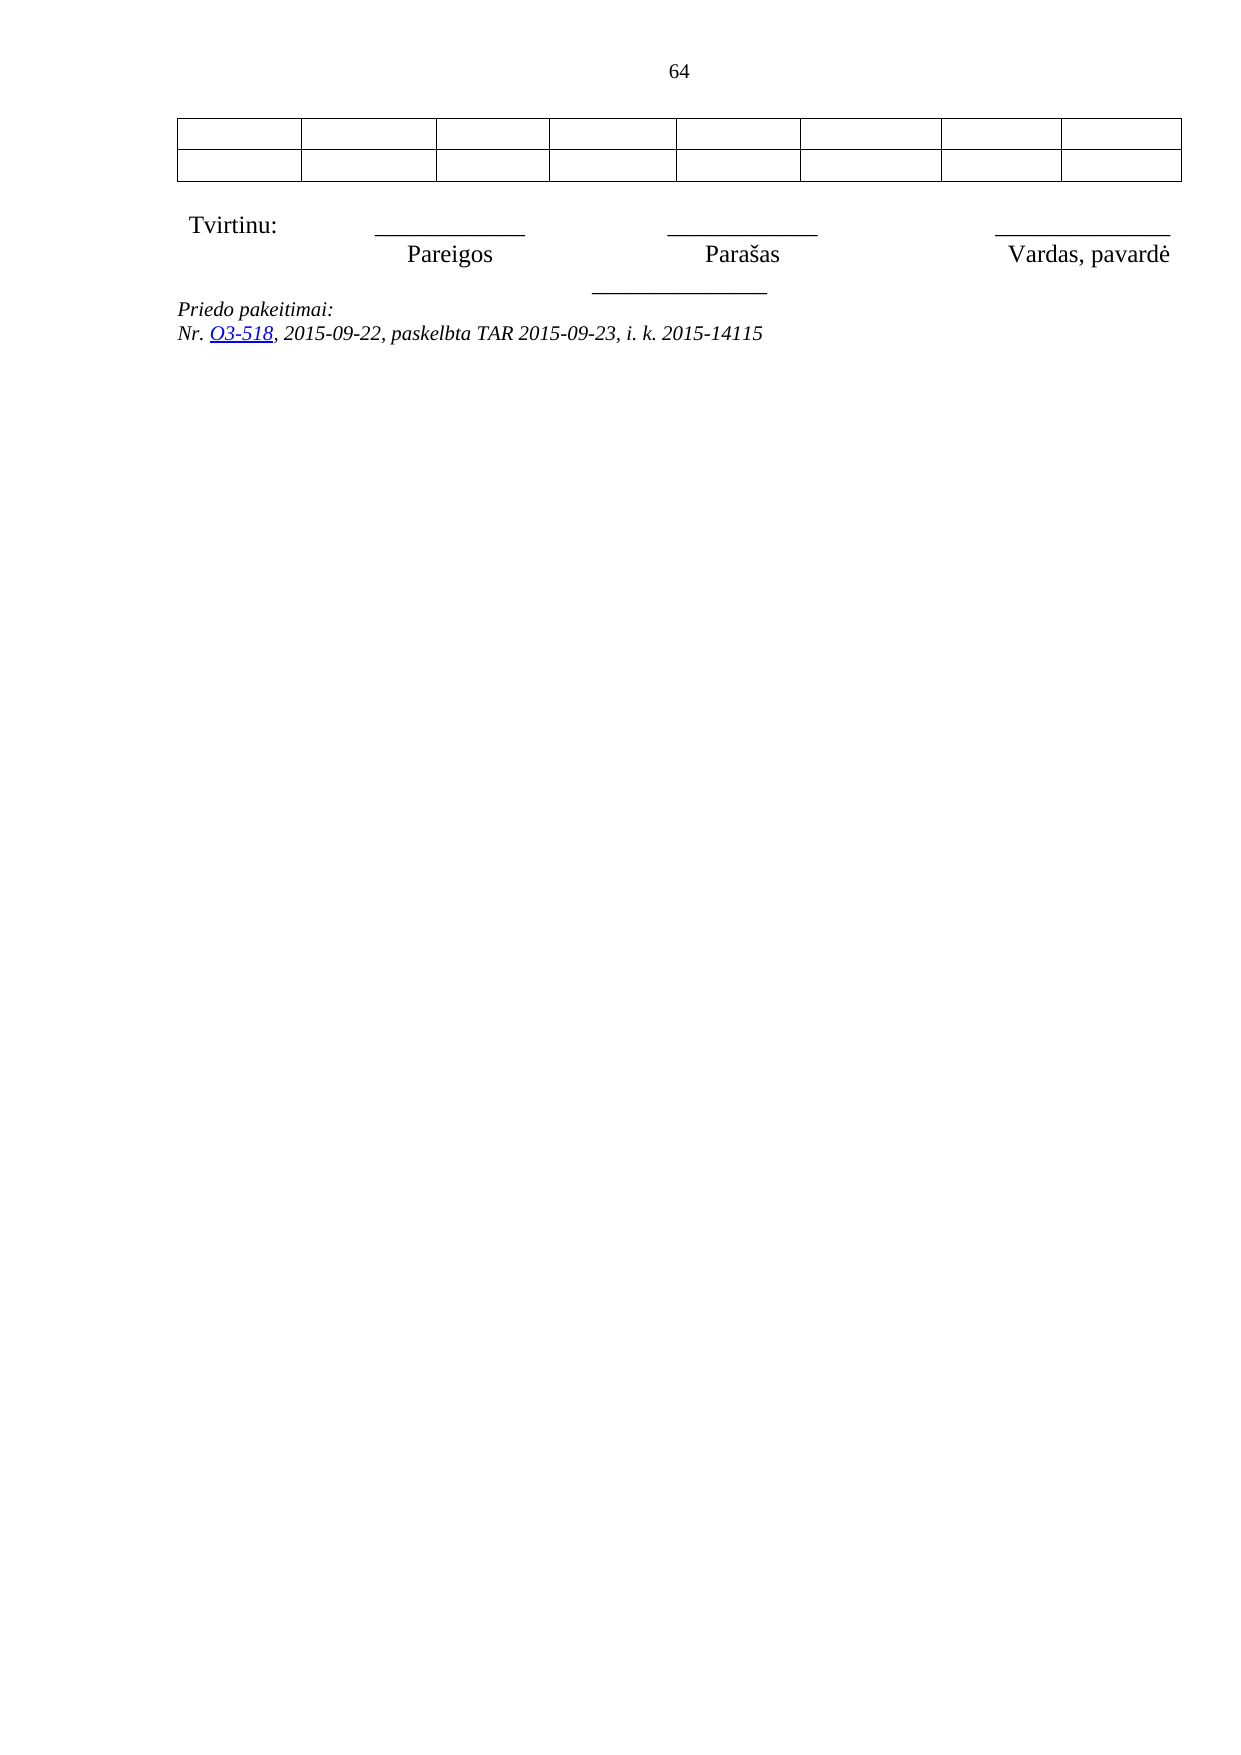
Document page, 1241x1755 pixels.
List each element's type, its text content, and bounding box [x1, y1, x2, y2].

table_cell [1062, 119, 1181, 149]
table_cell [302, 150, 436, 181]
table_header Tvirtinu: [177, 210, 304, 268]
table_cell [550, 119, 676, 149]
text Nr. O3-518, 2015-09-22, paskelbta TAR 2015-09-23, i. k. 2015-14115 [177, 321, 1181, 345]
table_cell [437, 119, 549, 149]
table_cell [677, 119, 800, 149]
text Priedo pakeitimai: [177, 297, 1181, 321]
table_cell [1062, 150, 1181, 181]
table_cell [178, 150, 301, 181]
table_header ____________ Parašas [596, 210, 888, 268]
table_cell [550, 150, 676, 181]
table_header ____________ Pareigos [304, 210, 596, 268]
table_cell [437, 150, 549, 181]
table_cell [677, 150, 800, 181]
table_header ______________ Vardas, pavardė [889, 210, 1181, 268]
table_cell [801, 150, 941, 181]
table_cell [801, 119, 941, 149]
text ______________ [177, 268, 1181, 297]
table_cell [942, 119, 1061, 149]
table_cell [942, 150, 1061, 181]
table_cell [178, 119, 301, 149]
table_cell [302, 119, 436, 149]
